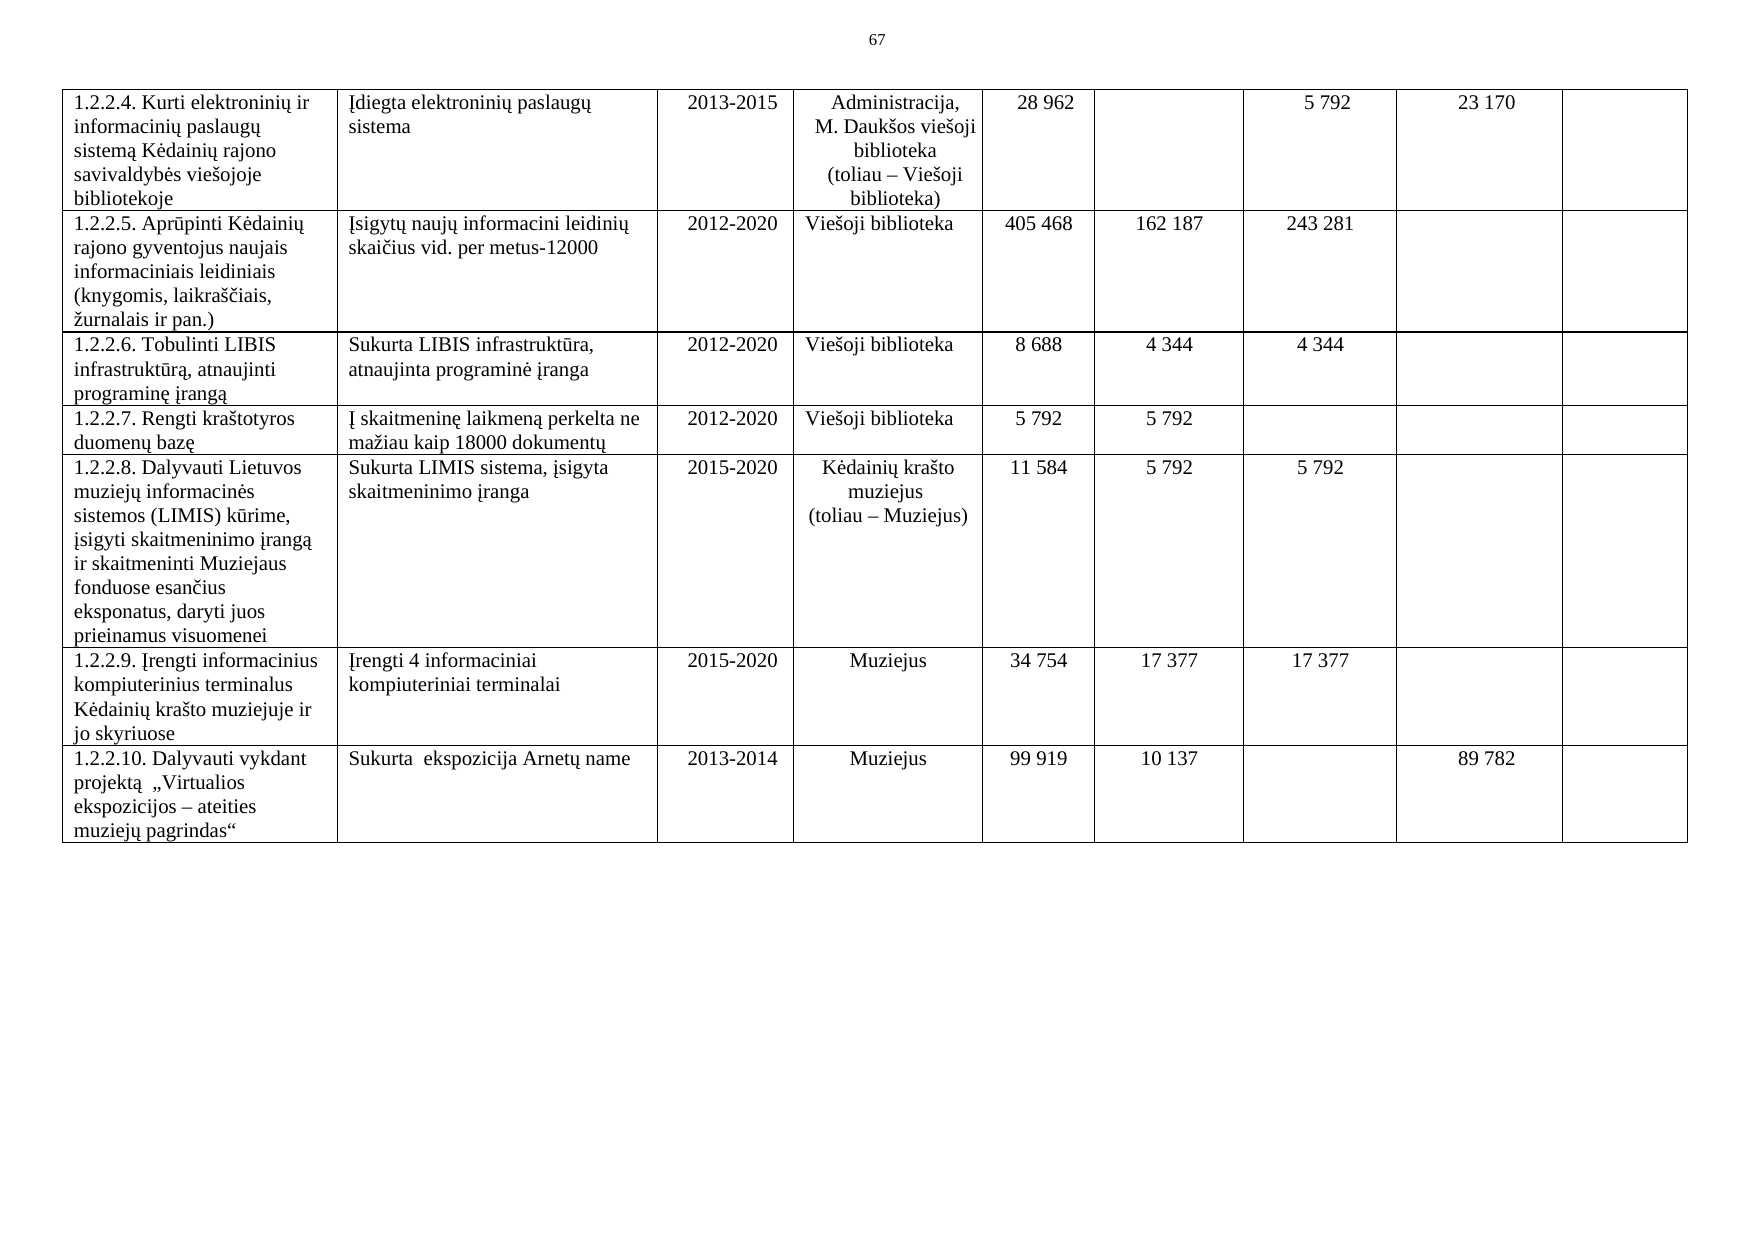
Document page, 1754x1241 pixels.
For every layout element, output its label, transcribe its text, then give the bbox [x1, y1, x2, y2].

table_cell 1.2.2.10. Dalyvauti vykdant projektą „Virtualios ekspozicijos – ateities muziejų pagrindas“ [63, 746, 337, 842]
table_cell 2013-2014 [658, 746, 793, 842]
table_cell 2013-2015 [658, 90, 793, 210]
table_cell 405 468 [983, 211, 1094, 331]
table_cell 17 377 [1095, 648, 1243, 744]
table_cell 28 962 [983, 90, 1094, 210]
table_cell 8 688 [983, 333, 1094, 404]
table_cell 243 281 [1244, 211, 1396, 331]
table_cell 89 782 [1397, 746, 1562, 842]
table_cell [1563, 648, 1687, 744]
table_cell Įrengti 4 informaciniai kompiuteriniai terminalai [338, 648, 657, 744]
table_cell Muziejus [794, 746, 982, 842]
table_cell 99 919 [983, 746, 1094, 842]
table_cell 4 344 [1095, 333, 1243, 404]
table_cell 34 754 [983, 648, 1094, 744]
table_cell 1.2.2.5. Aprūpinti Kėdainių rajono gyventojus naujais informaciniais leidiniais (knygomis, laikraščiais, žurnalais ir pan.) [63, 211, 337, 331]
table_cell Sukurta ekspozicija Arnetų name [338, 746, 657, 842]
table_cell 5 792 [1244, 90, 1396, 210]
table_cell [1563, 211, 1687, 331]
table_cell [1397, 648, 1562, 744]
table_cell 10 137 [1095, 746, 1243, 842]
table_cell [1563, 333, 1687, 404]
table_cell 1.2.2.7. Rengti kraštotyros duomenų bazę [63, 406, 337, 454]
table_cell 23 170 [1397, 90, 1562, 210]
table_cell 5 792 [1095, 455, 1243, 647]
table_cell 2012-2020 [658, 211, 793, 331]
table_cell [1397, 211, 1562, 331]
table_cell 5 792 [1095, 406, 1243, 454]
table_cell 162 187 [1095, 211, 1243, 331]
table_cell Sukurta LIMIS sistema, įsigyta skaitmeninimo įranga [338, 455, 657, 647]
table_cell [1563, 455, 1687, 647]
table_cell [1397, 455, 1562, 647]
table_cell [1397, 333, 1562, 404]
table_cell Viešoji biblioteka [794, 406, 982, 454]
table_cell Administracija, M. Daukšos viešoji biblioteka (toliau – Viešoji biblioteka) [794, 90, 982, 210]
table_cell [1244, 746, 1396, 842]
table_cell [1563, 406, 1687, 454]
table_cell Muziejus [794, 648, 982, 744]
table_cell [1244, 406, 1396, 454]
table_cell Sukurta LIBIS infrastruktūra, atnaujinta programinė įranga [338, 333, 657, 404]
table_cell 1.2.2.8. Dalyvauti Lietuvos muziejų informacinės sistemos (LIMIS) kūrime, įsigyti skaitmeninimo įrangą ir skaitmeninti Muziejaus fonduose esančius eksponatus, daryti juos prieinamus visuomenei [63, 455, 337, 647]
table_cell [1563, 90, 1687, 210]
table_cell [1563, 746, 1687, 842]
table_cell 11 584 [983, 455, 1094, 647]
table_cell [1397, 406, 1562, 454]
table_cell 5 792 [983, 406, 1094, 454]
table_cell Įsigytų naujų informacini leidinių skaičius vid. per metus-12000 [338, 211, 657, 331]
table_cell Kėdainių krašto muziejus (toliau – Muziejus) [794, 455, 982, 647]
table_cell 5 792 [1244, 455, 1396, 647]
table_cell Į skaitmeninę laikmeną perkelta ne mažiau kaip 18000 dokumentų [338, 406, 657, 454]
table_cell [1095, 90, 1243, 210]
table_cell 2012-2020 [658, 333, 793, 404]
table_cell 17 377 [1244, 648, 1396, 744]
table_cell 1.2.2.6. Tobulinti LIBIS infrastruktūrą, atnaujinti programinę įrangą [63, 333, 337, 404]
table_cell Viešoji biblioteka [794, 211, 982, 331]
table_cell 1.2.2.4. Kurti elektroninių ir informacinių paslaugų sistemą Kėdainių rajono savivaldybės viešojoje bibliotekoje [63, 90, 337, 210]
table_cell Įdiegta elektroninių paslaugų sistema [338, 90, 657, 210]
table_cell 4 344 [1244, 333, 1396, 404]
table_cell Viešoji biblioteka [794, 333, 982, 404]
table_cell 2015-2020 [658, 455, 793, 647]
table_cell 1.2.2.9. Įrengti informacinius kompiuterinius terminalus Kėdainių krašto muziejuje ir jo skyriuose [63, 648, 337, 744]
table_cell 2012-2020 [658, 406, 793, 454]
table_cell 2015-2020 [658, 648, 793, 744]
